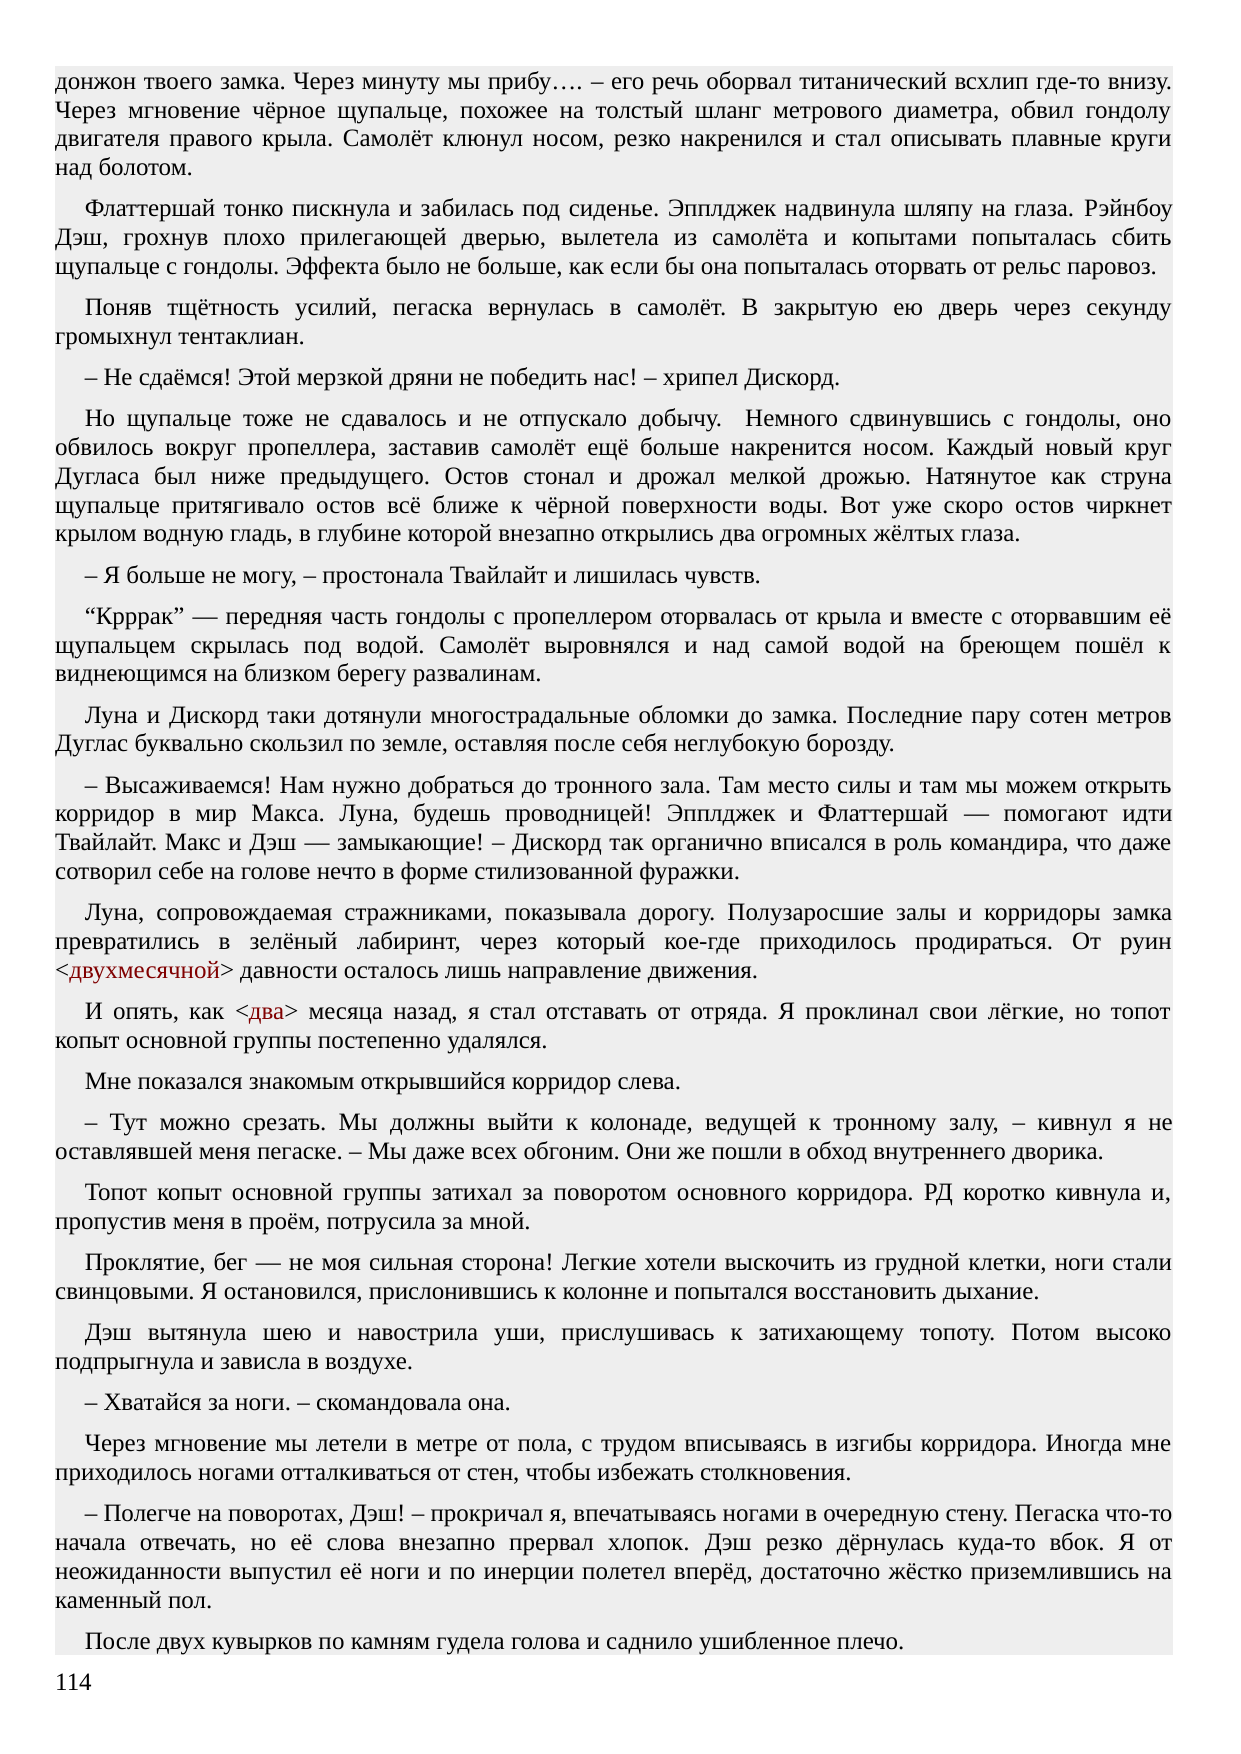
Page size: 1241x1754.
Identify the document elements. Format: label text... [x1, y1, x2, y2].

text Поняв тщётность усилий, пегаска вернулась в самолёт. В закрытую ею дверь через секунду громыхнул тентаклиан. [55, 292, 1173, 350]
text – Полегче на поворотах, Дэш! – прокричал я, впечатываясь ногами в очередную стену. Пегаска что-то начала отвечать, но её слова внезапно прервал хлопок. Дэш резко дёрнулась куда-то вбок. Я от неожиданности выпустил её ноги и по инерции полетел вперёд, достаточно жёстко приземлившись на каменный пол. [55, 1498, 1173, 1613]
text Через мгновение мы летели в метре от пола, с трудом вписываясь в изгибы корридора. Иногда мне приходилось ногами отталкиваться от стен, чтобы избежать столкновения. [55, 1428, 1173, 1486]
text После двух кувырков по камням гудела голова и саднило ушибленное плечо. [55, 1626, 1173, 1655]
text Но щупальце тоже не сдавалось и не отпускало добычу. Немного сдвинувшись с гондолы, оно обвилось вокруг пропеллера, заставив самолёт ещё больше накренится носом. Каждый новый круг Дугласа был ниже предыдущего. Остов стонал и дрожал мелкой дрожью. Натянутое как струна щупальце притягивало остов всё ближе к чёрной поверхности воды. Вот уже скоро остов чиркнет крылом водную гладь, в глубине которой внезапно открылись два огромных жёлтых глаза. [55, 403, 1173, 547]
text – Хватайся за ноги. – скомандовала она. [55, 1387, 1173, 1416]
text И опять, как <два> месяца назад, я стал отставать от отряда. Я проклинал свои лёгкие, но топот копыт основной группы постепенно удалялся. [55, 996, 1173, 1053]
text донжон твоего замка. Через минуту мы прибу…. – его речь оборвал титанический всхлип где-то внизу. Через мгновение чёрное щупальце, похожее на толстый шланг метрового диаметра, обвил гондолу двигателя правого крыла. Самолёт клюнул носом, резко накренился и стал описывать плавные круги над болотом. [55, 66, 1173, 181]
text Флаттершай тонко пискнула и забилась под сиденье. Эпплджек надвинула шляпу на глаза. Рэйнбоу Дэш, грохнув плохо прилегающей дверью, вылетела из самолёта и копытами попыталась сбить щупальце с гондолы. Эффекта было не больше, как если бы она попыталась оторвать от рельс паровоз. [55, 193, 1173, 280]
text – Тут можно срезать. Мы должны выйти к колонаде, ведущей к тронному залу, – кивнул я не оставлявшей меня пегаске. – Мы даже всех обгоним. Они же пошли в обход внутреннего дворика. [55, 1107, 1173, 1165]
text “Крррак” — передняя часть гондолы с пропеллером оторвалась от крыла и вместе с оторвавшим её щупальцем скрылась под водой. Самолёт выровнялся и над самой водой на бреющем пошёл к виднеющимся на близком берегу развалинам. [55, 601, 1173, 687]
text Мне показался знакомым открывшийся корридор слева. [55, 1066, 1173, 1095]
text – Высаживаемся! Нам нужно добраться до тронного зала. Там место силы и там мы можем открыть корридор в мир Макса. Луна, будешь проводницей! Эпплджек и Флаттершай — помогают идти Твайлайт. Макс и Дэш — замыкающие! – Дискорд так органично вписался в роль командира, что даже сотворил себе на голове нечто в форме стилизованной фуражки. [55, 770, 1173, 885]
text – Я больше не могу, – простонала Твайлайт и лишилась чувств. [55, 560, 1173, 588]
text Топот копыт основной группы затихал за поворотом основного корридора. РД коротко кивнула и, пропустив меня в проём, потрусила за мной. [55, 1177, 1173, 1235]
text Луна, сопровождаемая стражниками, показывала дорогу. Полузаросшие залы и корридоры замка превратились в зелёный лабиринт, через который кое-где приходилось продираться. От руин <двухмесячной> давности осталось лишь направление движения. [55, 897, 1173, 983]
text Луна и Дискорд таки дотянули многострадальные обломки до замка. Последние пару сотен метров Дуглас буквально скользил по земле, оставляя после себя неглубокую борозду. [55, 700, 1173, 757]
text Проклятие, бег — не моя сильная сторона! Легкие хотели выскочить из грудной клетки, ноги стали свинцовыми. Я остановился, прислонившись к колонне и попытался восстановить дыхание. [55, 1247, 1173, 1305]
text – Не сдаёмся! Этой мерзкой дряни не победить нас! – хрипел Дискорд. [55, 362, 1173, 391]
text Дэш вытянула шею и навострила уши, прислушивась к затихающему топоту. Потом высоко подпрыгнула и зависла в воздухе. [55, 1317, 1173, 1375]
